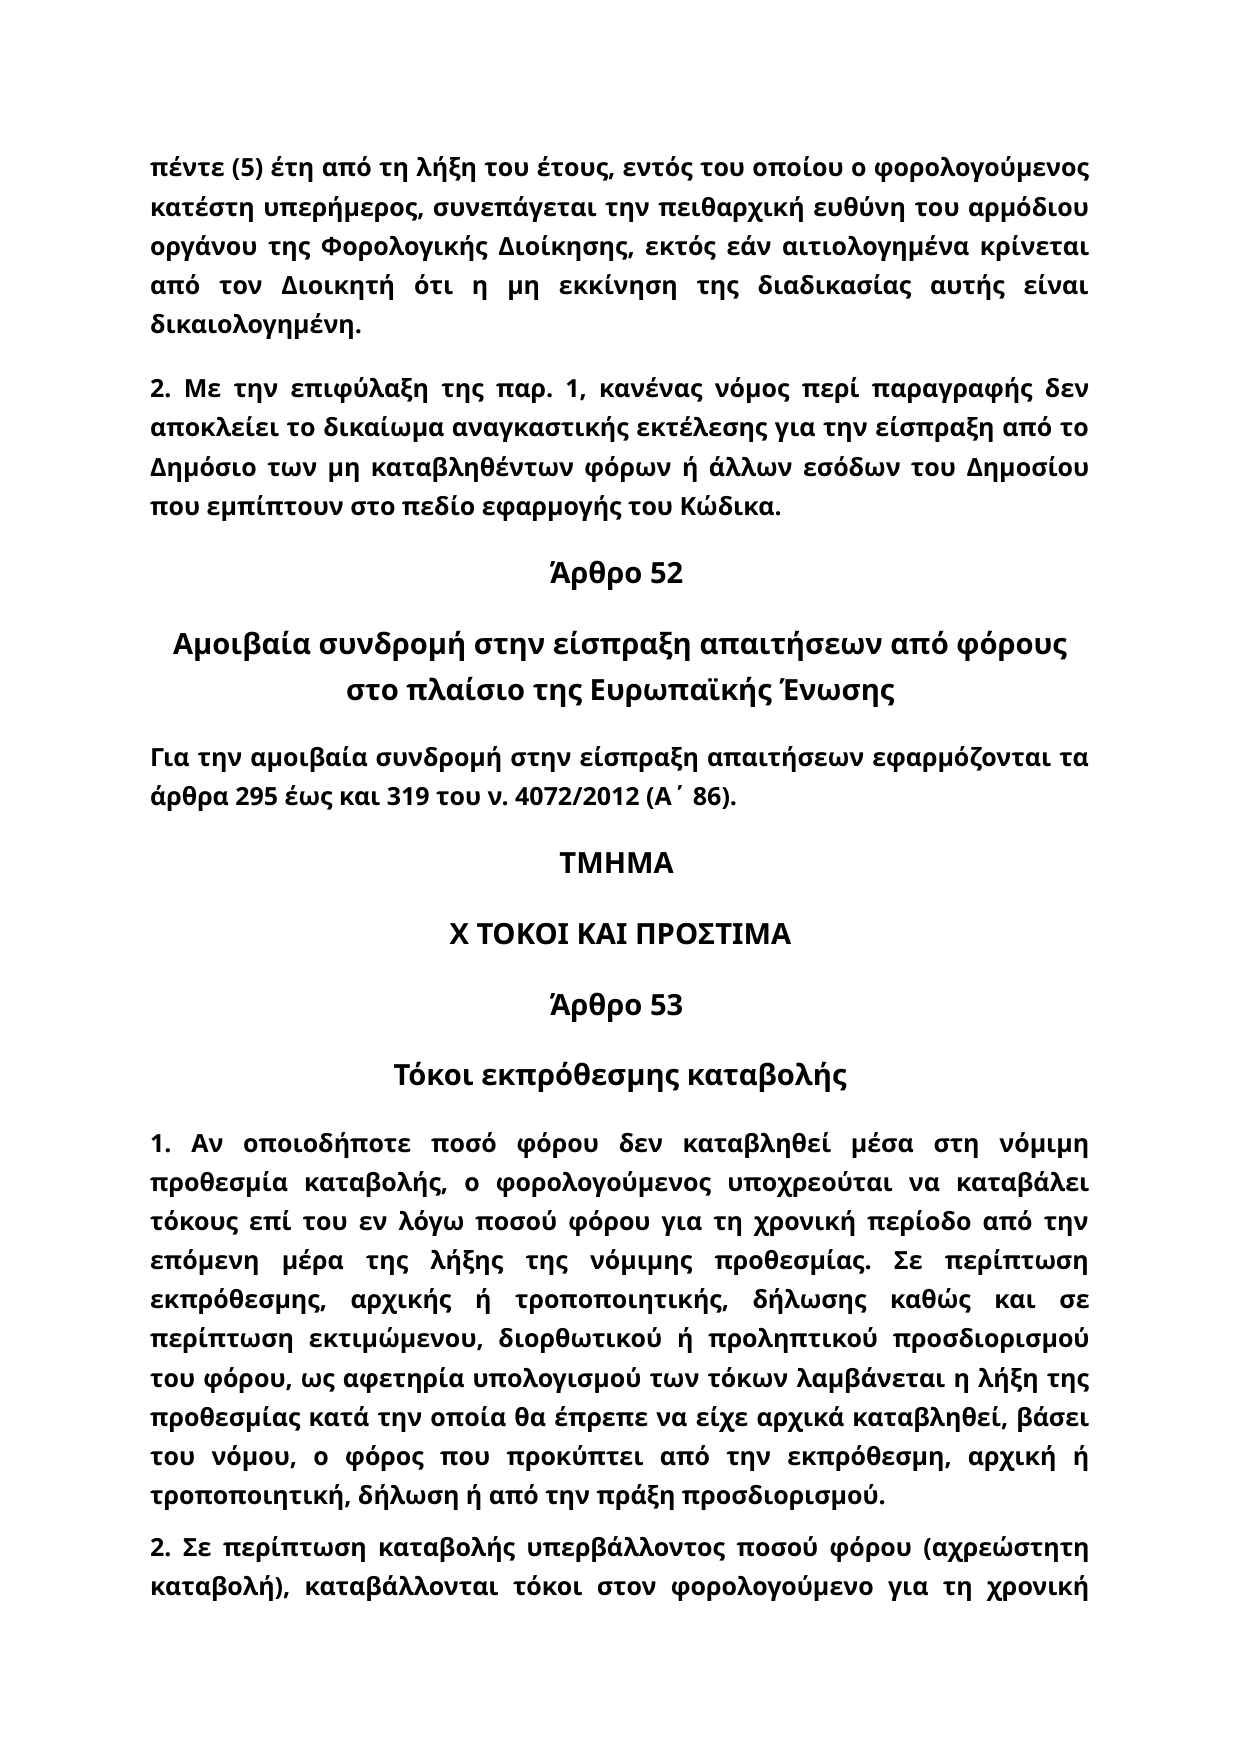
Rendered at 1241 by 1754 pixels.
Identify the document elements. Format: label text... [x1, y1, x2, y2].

text 2. Σε περίπτωση καταβολής υπερβάλλοντος ποσού φόρου (αχρεώστητη καταβολή), καταβάλλονται τόκοι στον φορολογούμενο για τη χρονική [150, 1529, 1090, 1603]
subtitle Άρθρο 52 [150, 552, 1090, 592]
subtitle Αμοιβαία συνδρομή στην είσπραξη απαιτήσεων από φόρους στο πλαίσιο της Ευρωπαϊκής Ένωσης [150, 623, 1090, 708]
subtitle Χ ΤΟΚΟΙ ΚΑΙ ΠΡΟΣΤΙΜΑ [150, 913, 1090, 953]
text Για την αμοιβαία συνδρομή στην είσπραξη απαιτήσεων εφαρμόζονται τα άρθρα 295 έως και 319 του ν. 4072/2012 (Α΄ 86). [150, 739, 1090, 813]
text 1. Αν οποιοδήποτε ποσό φόρου δεν καταβληθεί μέσα στη νόμιμη προθεσμία καταβολής, ο φορολογούμενος υποχρεούται να καταβάλει τόκους επί του εν λόγω ποσού φόρου για τη χρονική περίοδο από την επόμενη μέρα της λήξης της νόμιμης προθεσμίας. Σε περίπτωση εκπρόθεσμης, αρχικής ή τροποποιητικής, δήλωσης καθώς και σε περίπτωση εκτιμώμενου, διορθωτικού ή προληπτικού προσδιορισμού του φόρου, ως αφετηρία υπολογισμού των τόκων λαμβάνεται η λήξη της προθεσμίας κατά την οποία θα έπρεπε να είχε αρχικά καταβληθεί, βάσει του νόμου, ο φόρος που προκύπτει από την εκπρόθεσμη, αρχική ή τροποποιητική, δήλωση ή από την πράξη προσδιορισμού. [150, 1125, 1090, 1512]
text πέντε (5) έτη από τη λήξη του έτους, εντός του οποίου ο φορολογούμενος κατέστη υπερήμερος, συνεπάγεται την πειθαρχική ευθύνη του αρμόδιου οργάνου της Φορολογικής Διοίκησης, εκτός εάν αιτιολογημένα κρίνεται από τον Διοικητή ότι η μη εκκίνηση της διαδικασίας αυτής είναι δικαιολογημένη. [150, 150, 1090, 341]
subtitle Άρθρο 53 [150, 984, 1090, 1024]
subtitle Τόκοι εκπρόθεσμης καταβολής [150, 1054, 1090, 1094]
text 2. Με την επιφύλαξη της παρ. 1, κανένας νόμος περί παραγραφής δεν αποκλείει το δικαίωμα αναγκαστικής εκτέλεσης για την είσπραξη από το Δημόσιο των μη καταβληθέντων φόρων ή άλλων εσόδων του Δημοσίου που εμπίπτουν στο πεδίο εφαρμογής του Κώδικα. [150, 371, 1090, 522]
subtitle ΤΜΗΜΑ [150, 843, 1090, 882]
